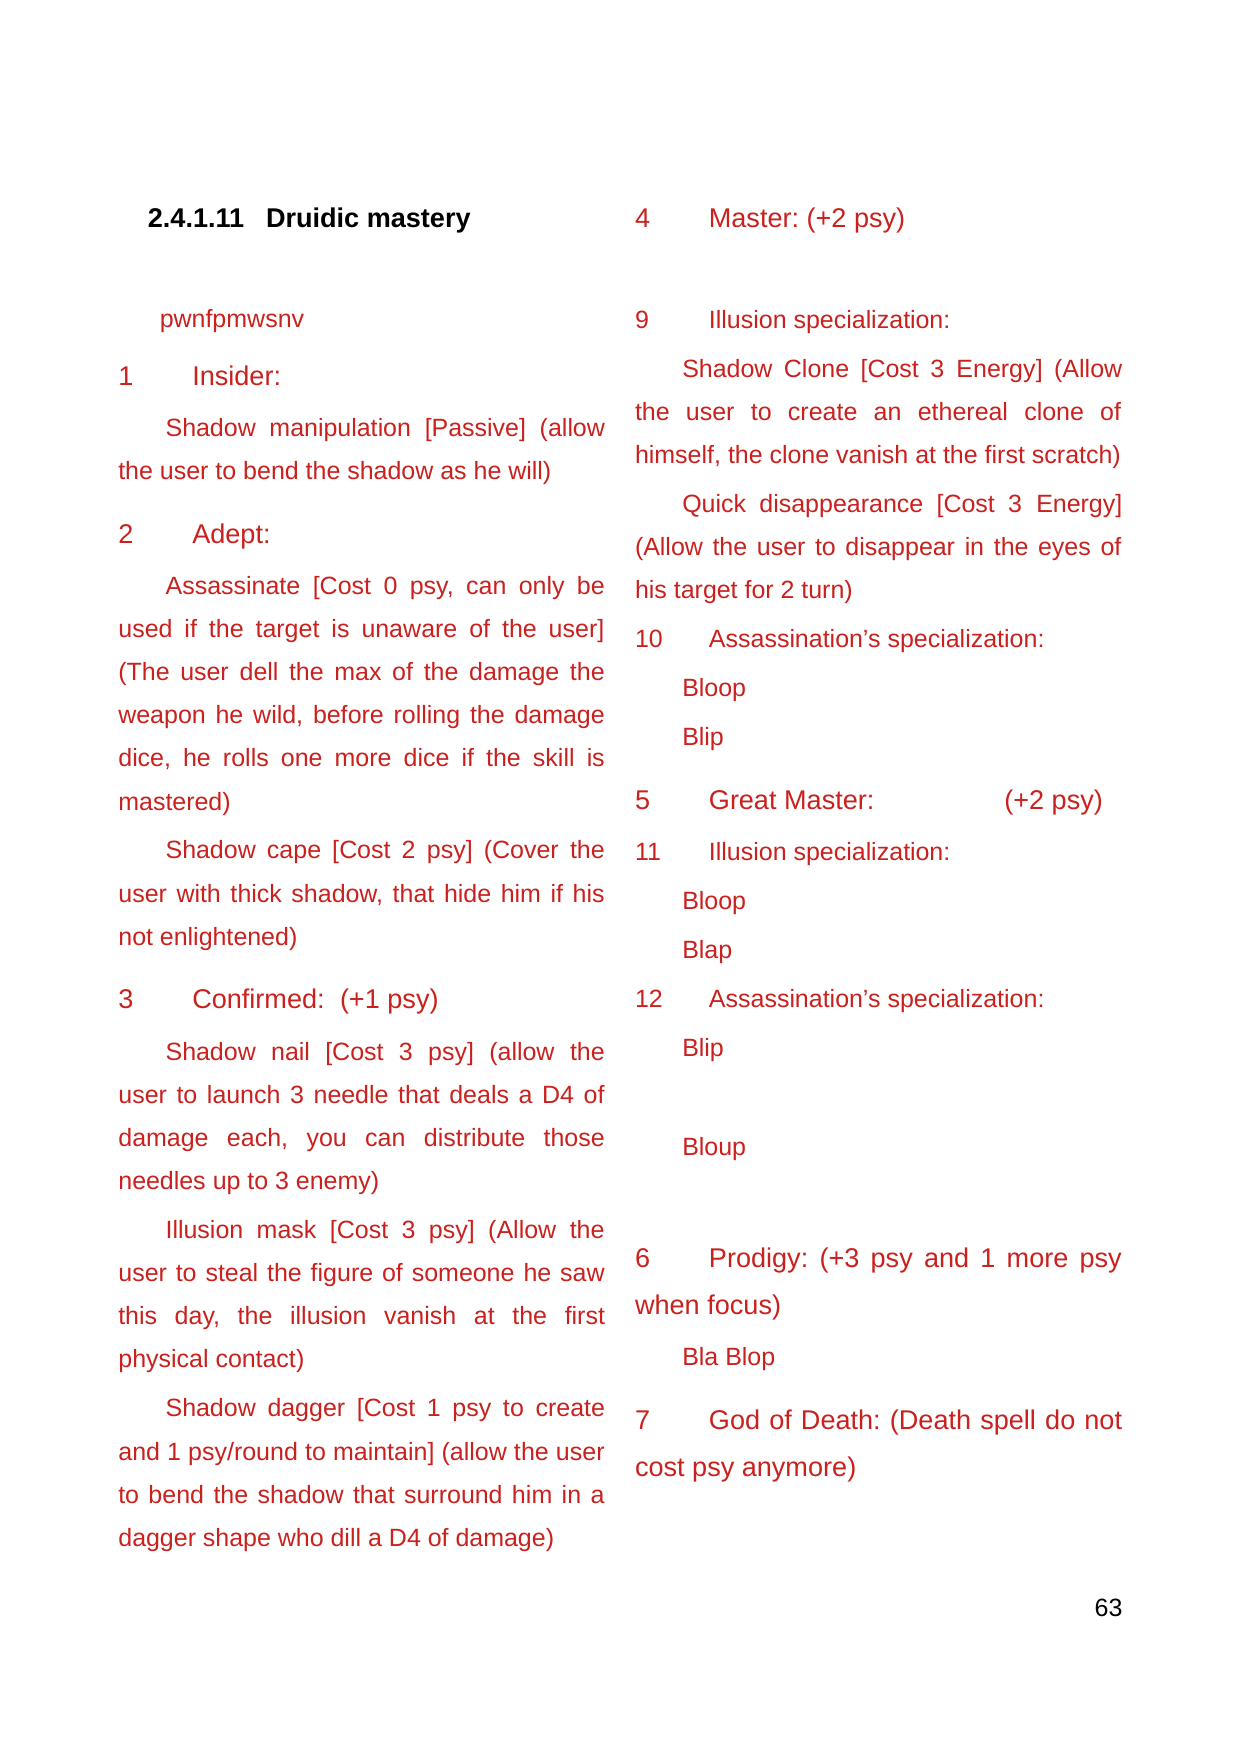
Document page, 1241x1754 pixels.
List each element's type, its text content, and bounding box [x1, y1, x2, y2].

subtitle Confirmed: (+1 psy) [118, 983, 605, 1014]
subtitle Prodigy: (+3 psy and 1 more psy when focus) [635, 1242, 1122, 1320]
text Bloop [635, 673, 1122, 702]
text Shadow cape [Cost 2 psy] (Cover the user with thick shadow, that hide him if his not enlightened) [118, 836, 605, 951]
text Blip [635, 1033, 1122, 1062]
text Illusion mask [Cost 3 psy] (Allow the user to steal the figure of someone he saw this day, the illusion vanish at the first physical contact) [118, 1215, 605, 1373]
list Assassination’s specialization: [635, 624, 1122, 653]
subtitle God of Death: (Death spell do not cost psy anymore) [635, 1404, 1122, 1482]
text Blap [635, 935, 1122, 964]
text Bloup [635, 1131, 1122, 1160]
subtitle Adept: [118, 518, 605, 549]
text pwnfpmwsnv [118, 304, 605, 333]
text Quick disappearance [Cost 3 Energy] (Allow the user to disappear in the eyes of his target for 2 turn) [635, 489, 1122, 604]
text Shadow Clone [Cost 3 Energy] (Allow the user to create an ethereal clone of himself, the clone vanish at the first scratch) [635, 354, 1122, 469]
subtitle Great Master: (+2 psy) [635, 784, 1122, 815]
list Illusion specialization: [635, 304, 1122, 333]
list Assassination’s specialization: [635, 984, 1122, 1013]
subtitle Insider: [118, 360, 605, 391]
text Bloop [635, 886, 1122, 915]
list Illusion specialization: [635, 837, 1122, 866]
subtitle Master: (+2 psy) [635, 202, 1122, 234]
text Bla Blop [635, 1342, 1122, 1371]
subtitle Druidic mastery [118, 202, 605, 234]
text Shadow nail [Cost 3 psy] (allow the user to launch 3 needle that deals a D4 of damage each, you can distribute those needles up to 3 enemy) [118, 1036, 605, 1194]
text Blip [635, 722, 1122, 751]
text Shadow manipulation [Passive] (allow the user to bend the shadow as he will) [118, 413, 605, 485]
text Shadow dagger [Cost 1 psy to create and 1 psy/round to maintain] (allow the user to bend the shadow that surround him in a dagger shape who dill a D4 of damage) [118, 1393, 605, 1551]
text Assassinate [Cost 0 psy, can only be used if the target is unaware of the user] (The user dell the max of the damage the weapon he wild, before rolling the damage dice, he rolls one more dice if the skill is mastered) [118, 571, 605, 815]
